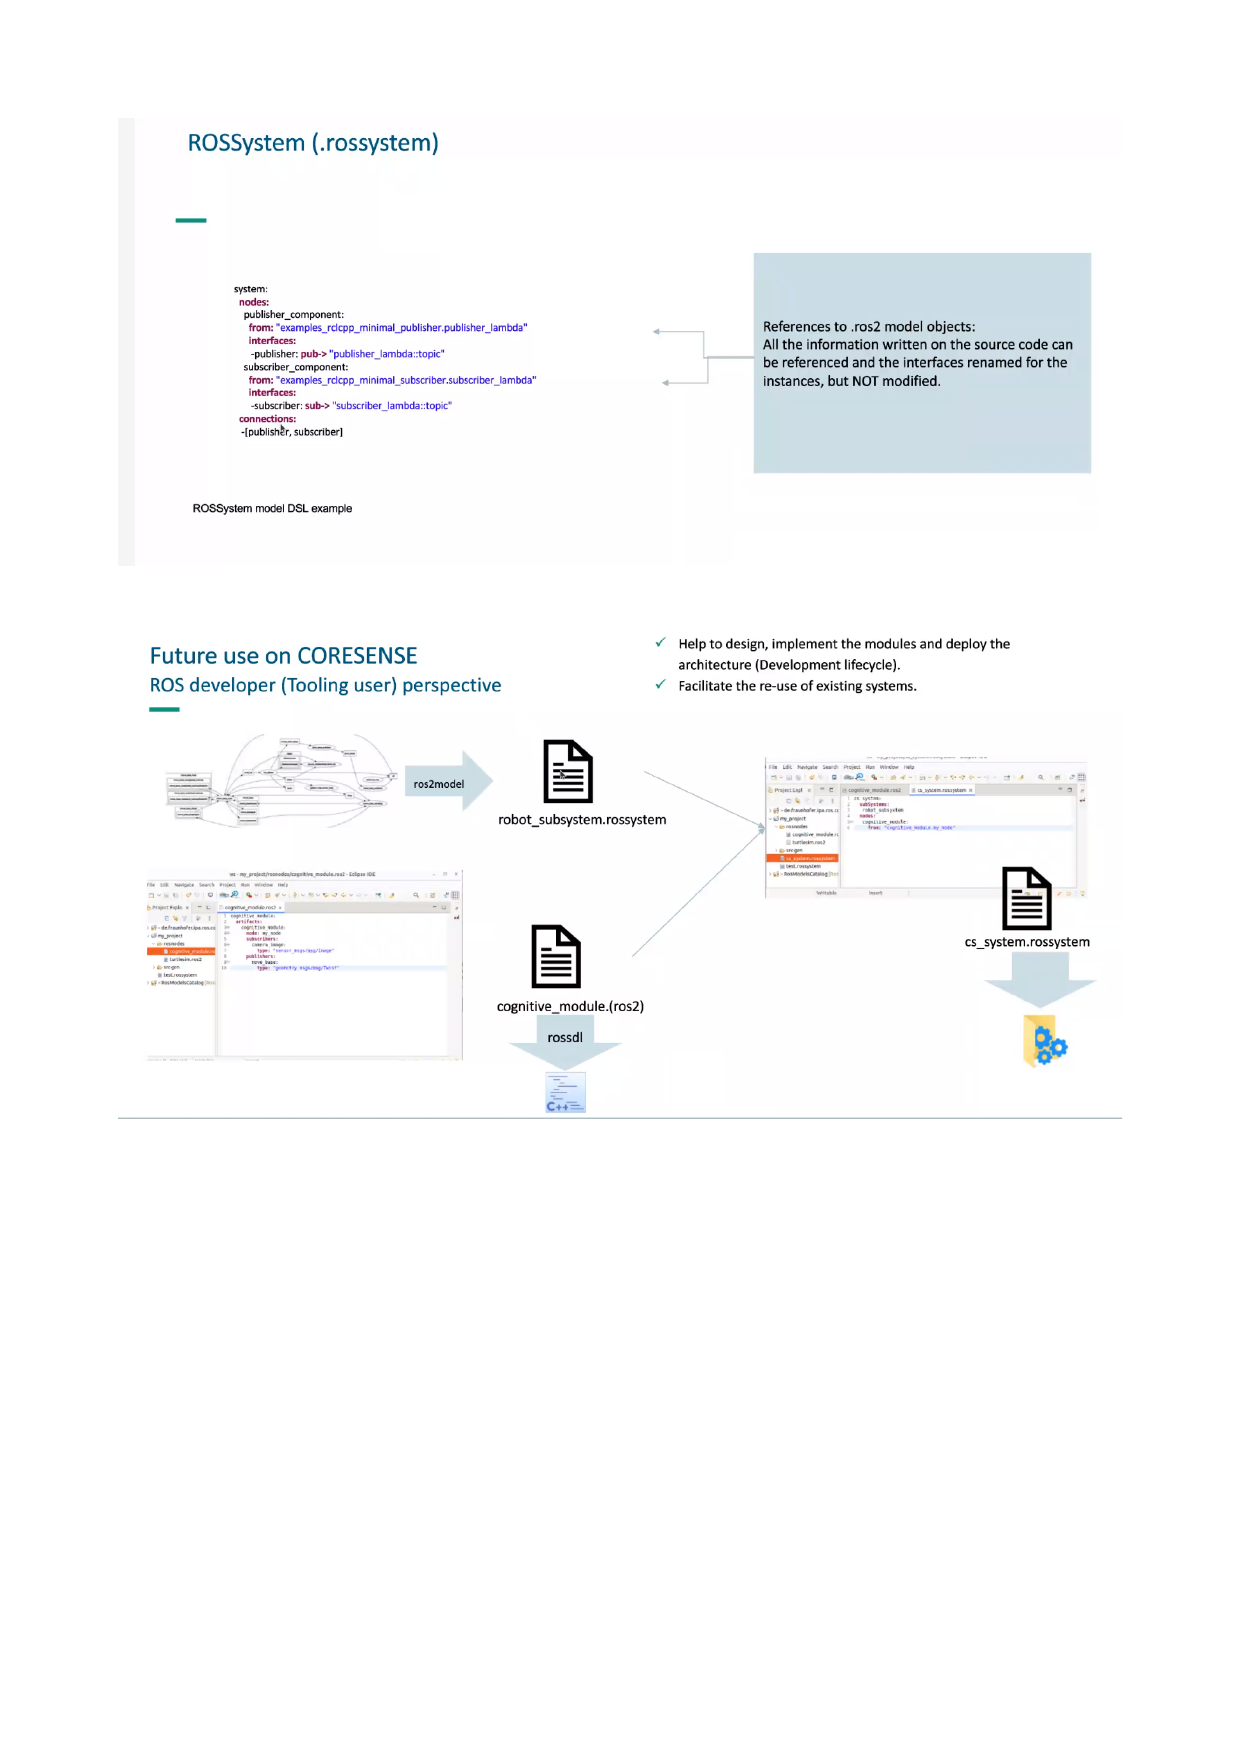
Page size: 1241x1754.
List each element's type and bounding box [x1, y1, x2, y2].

picture [118, 618, 1123, 1119]
picture [118, 118, 1123, 566]
